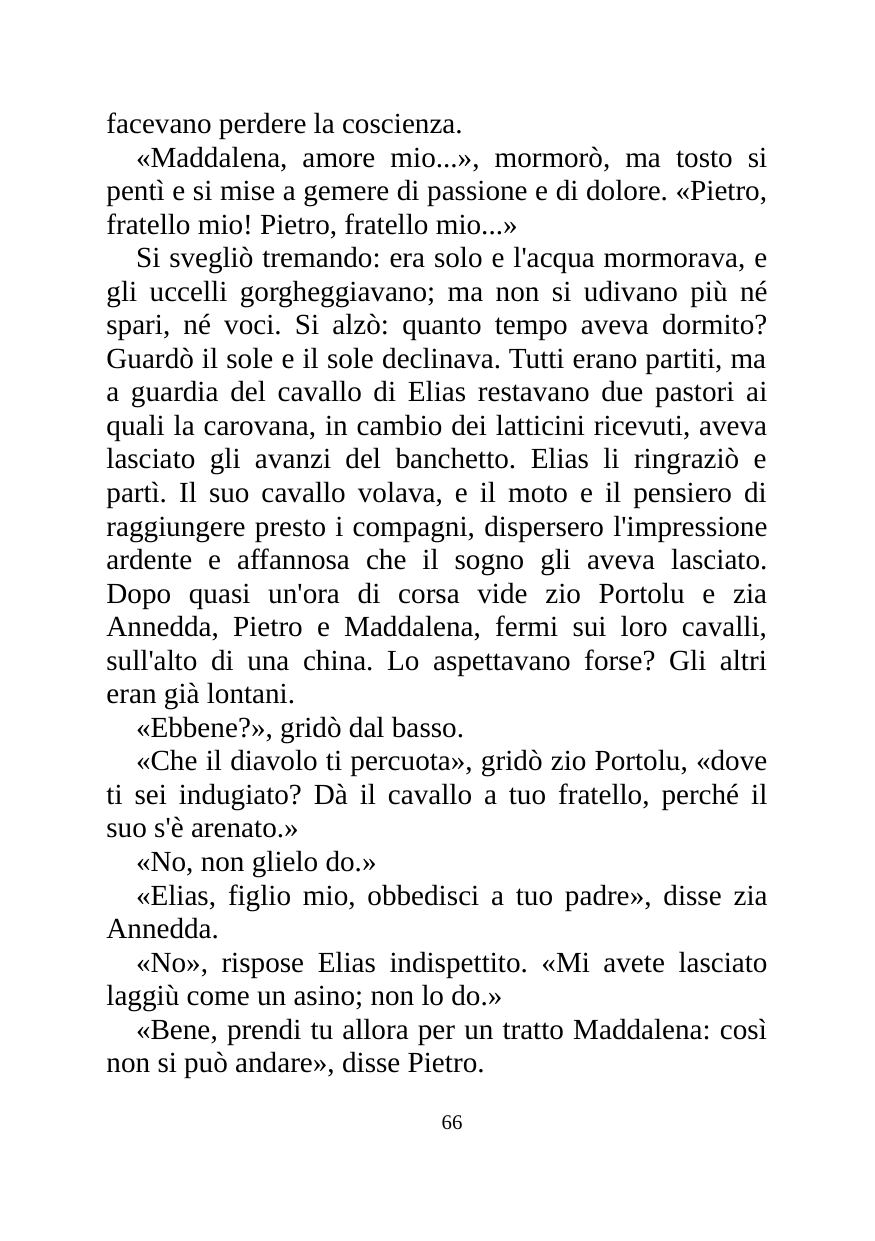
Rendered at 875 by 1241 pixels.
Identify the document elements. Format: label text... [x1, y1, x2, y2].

text «Elias, figlio mio, obbedisci a tuo padre», disse zia Annedda. [106, 878, 768, 945]
text «Ebbene?», gridò dal basso. [106, 710, 768, 743]
text «No», rispose Elias indispettito. «Mi avete lasciato laggiù come un asino; non lo do.» [106, 945, 768, 1012]
text Si svegliò tremando: era solo e l'acqua mormorava, e gli uccelli gorgheggiavano; ma non si udivano più né spari, né voci. Si alzò: quanto tempo aveva dormito? Guardò il sole e il sole declinava. Tutti erano partiti, ma a guardia del cavallo di Elias restavano due pastori ai quali la carovana, in cambio dei latticini ricevuti, aveva lasciato gli avanzi del banchetto. Elias li ringraziò e partì. Il suo cavallo volava, e il moto e il pensiero di raggiungere presto i compagni, dispersero l'impressione ardente e affannosa che il sogno gli aveva lasciato. Dopo quasi un'ora di corsa vide zio Portolu e zia Annedda, Pietro e Maddalena, fermi sui loro cavalli, sull'alto di una china. Lo aspettavano forse? Gli altri eran già lontani. [106, 240, 768, 710]
text facevano perdere la coscienza. [106, 106, 768, 140]
text «No, non glielo do.» [106, 844, 768, 878]
text «Maddalena, amore mio...», mormorò, ma tosto si pentì e si mise a gemere di passione e di dolore. «Pietro, fratello mio! Pietro, fratello mio...» [106, 140, 768, 240]
text «Bene, prendi tu allora per un tratto Maddalena: così non si può andare», disse Pietro. [106, 1012, 768, 1079]
text «Che il diavolo ti percuota», gridò zio Portolu, «dove ti sei indugiato? Dà il cavallo a tuo fratello, perché il suo s'è arenato.» [106, 743, 768, 844]
